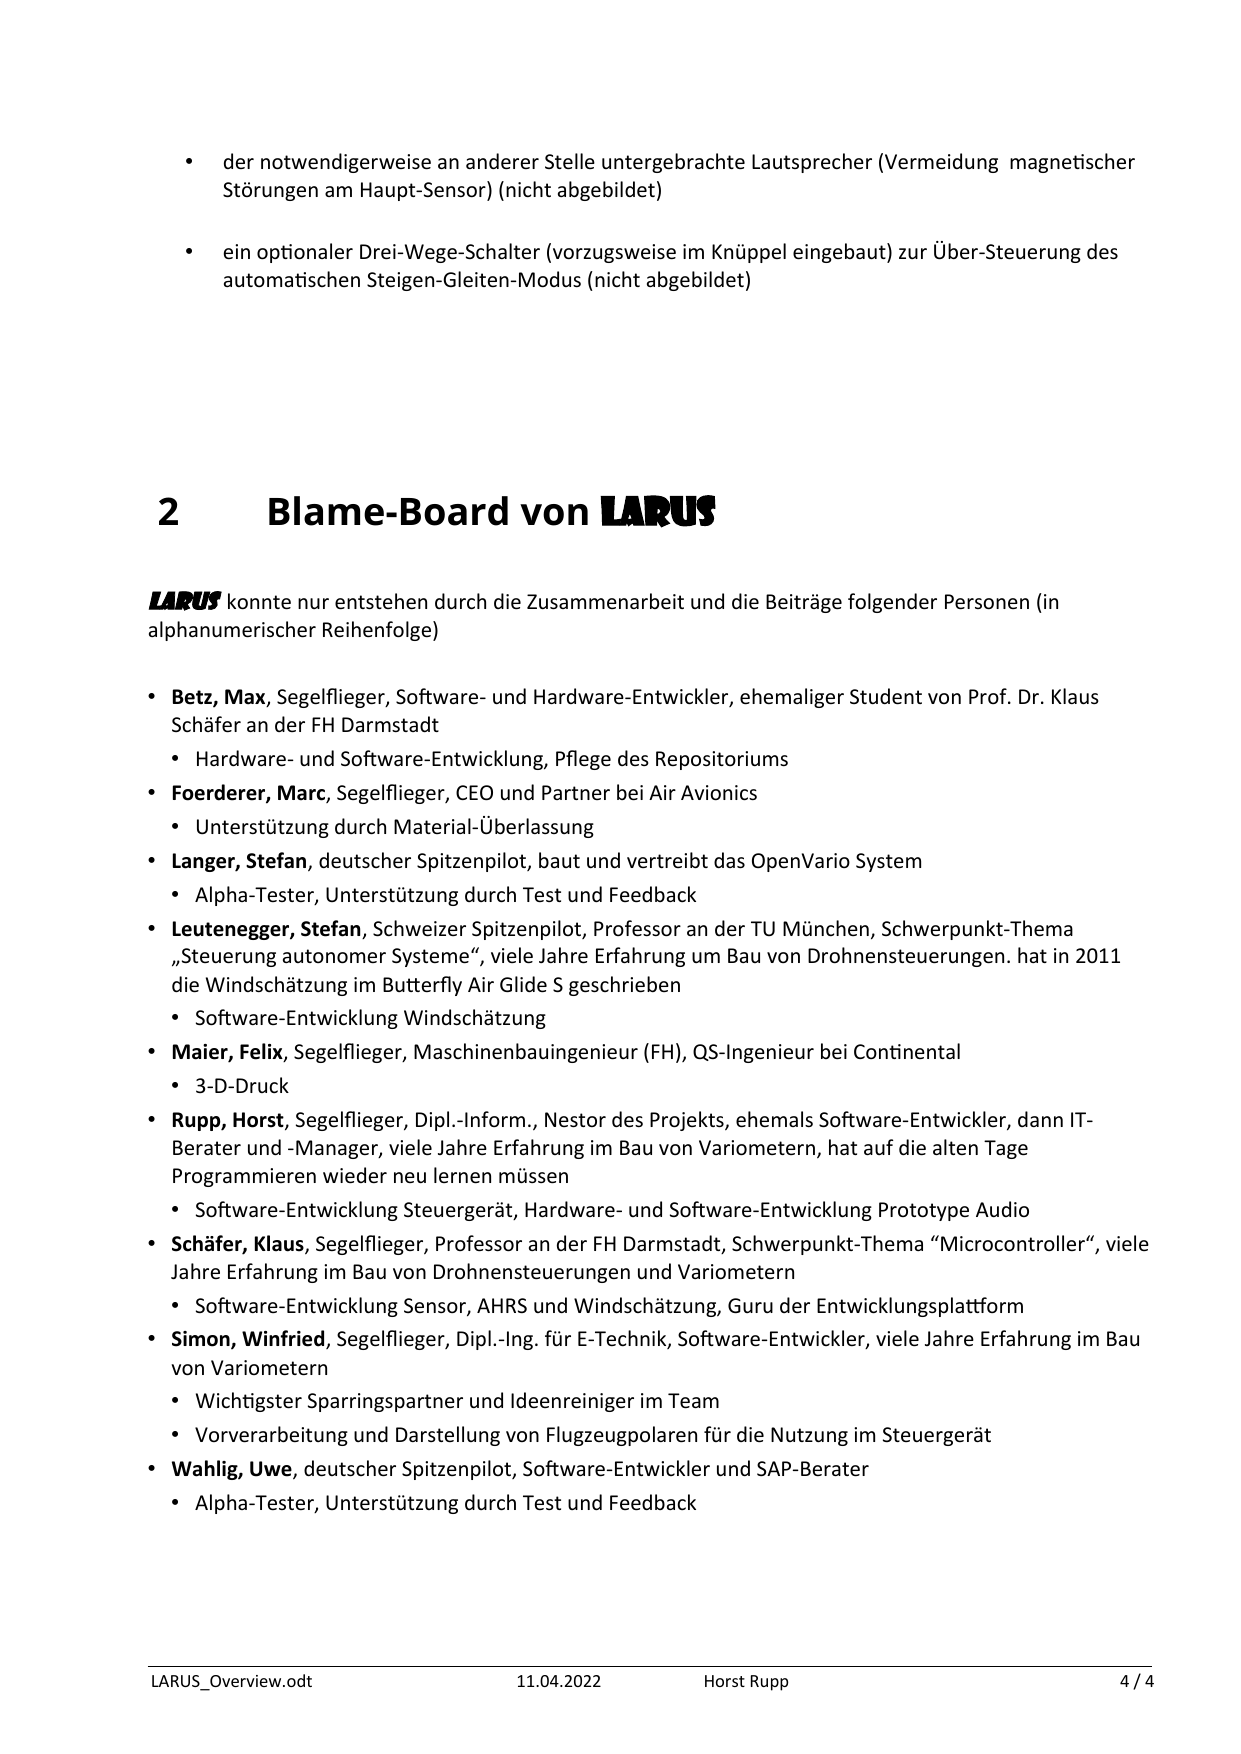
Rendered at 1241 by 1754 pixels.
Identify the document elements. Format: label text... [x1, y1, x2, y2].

list Maier, Felix, Segelflieger, Maschinenbauingenieur (FH), QS-Ingenieur bei Continental [148, 1037, 1152, 1065]
list Wichtigster Sparringspartner und Ideenreiniger im Team [171, 1386, 1152, 1414]
list Schäfer, Klaus, Segelflieger, Professor an der FH Darmstadt, Schwerpunkt-Thema “Microcontroller“, viele Jahre Erfahrung im Bau von Drohnensteuerungen und Variometern [148, 1229, 1152, 1285]
list Langer, Stefan, deutscher Spitzenpilot, baut und vertreibt das OpenVario System [148, 846, 1152, 874]
list Alpha-Tester, Unterstützung durch Test und Feedback [171, 880, 1152, 908]
list der notwendigerweise an anderer Stelle untergebrachte Lautsprecher (Vermeidung magnetischer Störungen am Haupt-Sensor) (nicht abgebildet) [185, 147, 1152, 231]
list Unterstützung durch Material-Überlassung [171, 812, 1152, 840]
list Betz, Max, Segelflieger, Software- und Hardware-Entwickler, ehemaliger Student von Prof. Dr. Klaus Schäfer an der FH Darmstadt [148, 682, 1152, 738]
list Wahlig, Uwe, deutscher Spitzenpilot, Software-Entwickler und SAP-Berater [148, 1454, 1152, 1482]
text LARUS konnte nur entstehen durch die Zusammenarbeit und die Beiträge folgender Personen (in alphanumerischer Reihenfolge) [148, 585, 1152, 643]
list Rupp, Horst, Segelflieger, Dipl.-Inform., Nestor des Projekts, ehemals Software-Entwickler, dann IT-Berater und -Manager, viele Jahre Erfahrung im Bau von Variometern, hat auf die alten Tage Programmieren wieder neu lernen müssen [148, 1105, 1152, 1189]
list Simon, Winfried, Segelflieger, Dipl.-Ing. für E-Technik, Software-Entwickler, viele Jahre Erfahrung im Bau von Variometern [148, 1324, 1152, 1381]
list 3-D-Druck [171, 1071, 1152, 1099]
list Software-Entwicklung Steuergerät, Hardware- und Software-Entwicklung Prototype Audio [171, 1195, 1152, 1223]
list Software-Entwicklung Windschätzung [171, 1003, 1152, 1032]
list Vorverarbeitung und Darstellung von Flugzeugpolaren für die Nutzung im Steuergerät [171, 1420, 1152, 1448]
list Leutenegger, Stefan, Schweizer Spitzenpilot, Professor an der TU München, Schwerpunkt-Thema „Steuerung autonomer Systeme“, viele Jahre Erfahrung um Bau von Drohnensteuerungen. hat in 2011 die Windschätzung im Butterfly Air Glide S geschrieben [148, 914, 1152, 998]
list Foerderer, Marc, Segelflieger, CEO und Partner bei Air Avionics [148, 778, 1152, 806]
list Software-Entwicklung Sensor, AHRS und Windschätzung, Guru der Entwicklungsplattform [171, 1291, 1152, 1319]
list Hardware- und Software-Entwicklung, Pflege des Repositoriums [171, 744, 1152, 772]
subtitle Blame-Board von Larus [148, 484, 1128, 536]
list ein optionaler Drei-Wege-Schalter (vorzugsweise im Knüppel eingebaut) zur Über-Steuerung des automatischen Steigen-Gleiten-Modus (nicht abgebildet) [185, 237, 1152, 321]
list Alpha-Tester, Unterstützung durch Test und Feedback [171, 1488, 1152, 1516]
